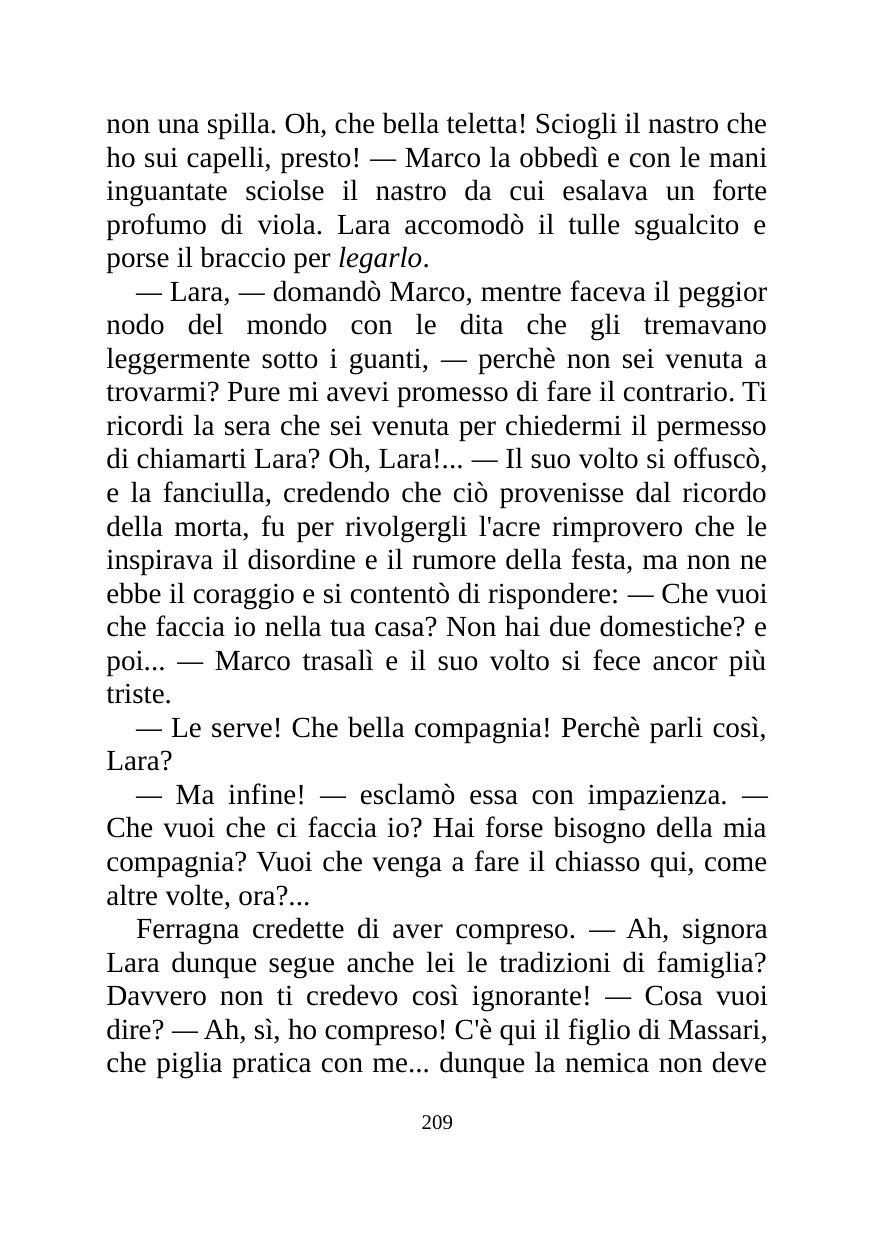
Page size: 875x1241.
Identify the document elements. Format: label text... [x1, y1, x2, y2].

text non una spilla. Oh, che bella teletta! Sciogli il nastro che ho sui capelli, presto! — Marco la obbedì e con le mani inguantate sciolse il nastro da cui esalava un forte profumo di viola. Lara accomodò il tulle sgualcito e porse il braccio per legarlo. [106, 106, 768, 274]
text — Ma infine! — esclamò essa con impazienza. — Che vuoi che ci faccia io? Hai forse bisogno della mia compagnia? Vuoi che venga a fare il chiasso qui, come altre volte, ora?... [106, 777, 768, 911]
text — Le serve! Che bella compagnia! Perchè parli così, Lara? [106, 710, 768, 777]
text — Lara, — domandò Marco, mentre faceva il peggior nodo del mondo con le dita che gli tremavano leggermente sotto i guanti, — perchè non sei venuta a trovarmi? Pure mi avevi promesso di fare il contrario. Ti ricordi la sera che sei venuta per chiedermi il permesso di chiamarti Lara? Oh, Lara!... — Il suo volto si offuscò, e la fanciulla, credendo che ciò provenisse dal ricordo della morta, fu per rivolgergli l'acre rimprovero che le inspirava il disordine e il rumore della festa, ma non ne ebbe il coraggio e si contentò di rispondere: — Che vuoi che faccia io nella tua casa? Non hai due domestiche? e poi... — Marco trasalì e il suo volto si fece ancor più triste. [106, 274, 768, 710]
text Ferragna credette di aver compreso. — Ah, signora Lara dunque segue anche lei le tradizioni di famiglia? Davvero non ti credevo così ignorante! — Cosa vuoi dire? — Ah, sì, ho compreso! C'è qui il figlio di Massari, che piglia pratica con me... dunque la nemica non deve [106, 911, 768, 1079]
